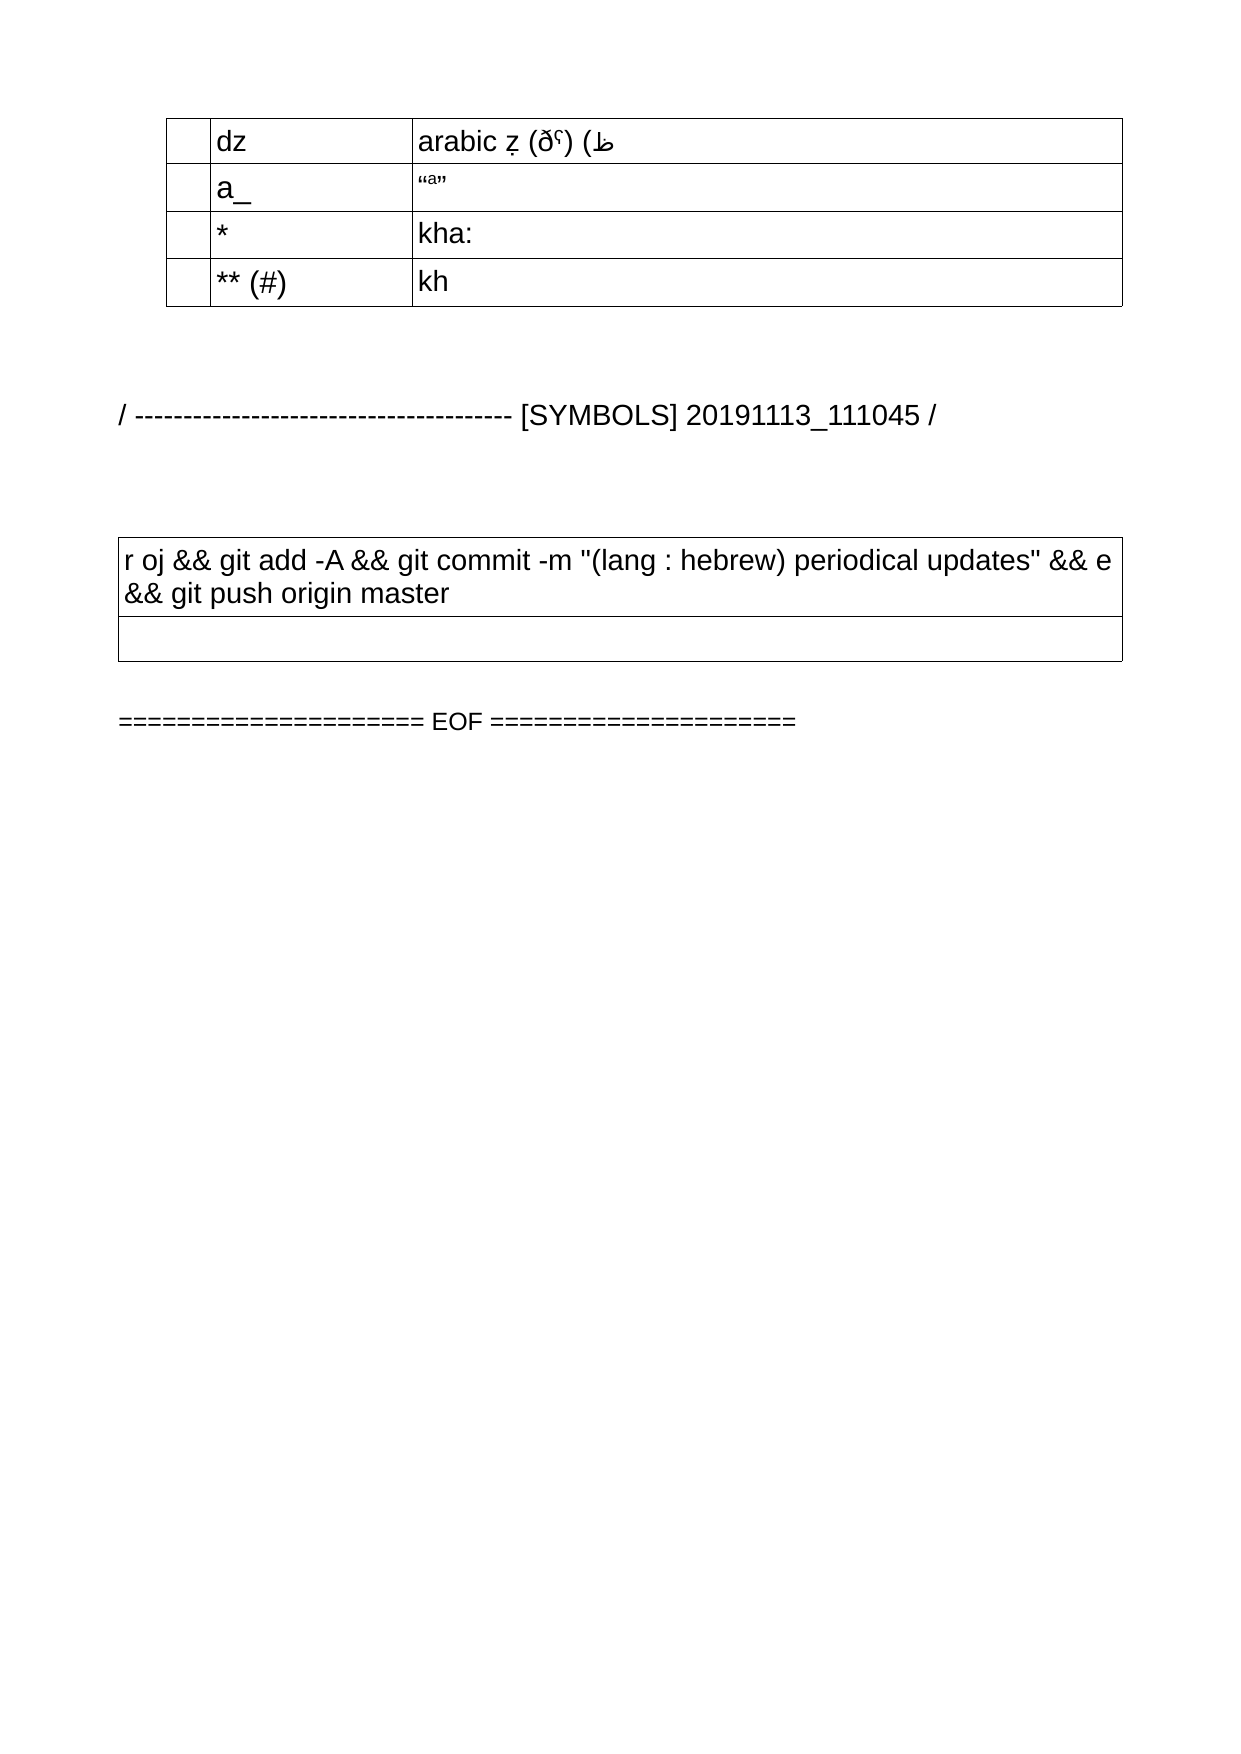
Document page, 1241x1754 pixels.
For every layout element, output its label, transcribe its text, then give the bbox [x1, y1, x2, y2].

table_cell [167, 212, 210, 258]
table_cell kh [413, 259, 1122, 306]
table_cell [167, 259, 210, 306]
table_header r oj && git add -A && git commit -m "(lang : hebrew) periodical updates" && e && git push origin master [119, 538, 1122, 616]
table_cell arabic ẓ (ðˁ) (ظ [413, 119, 1122, 163]
table_cell ** (#) [211, 259, 412, 306]
table_cell kha: [413, 212, 1122, 258]
text / --------------------------------------- [SYMBOLS] 20191113_111045 / [118, 398, 1122, 432]
table_cell * [211, 212, 412, 258]
table_cell a_ [211, 164, 412, 211]
table_cell “a” [413, 164, 1122, 211]
table_cell dz [211, 119, 412, 163]
text ===================== EOF ===================== [118, 707, 1122, 736]
table_cell [167, 119, 210, 163]
table_cell [167, 164, 210, 211]
table_cell [119, 617, 1122, 661]
